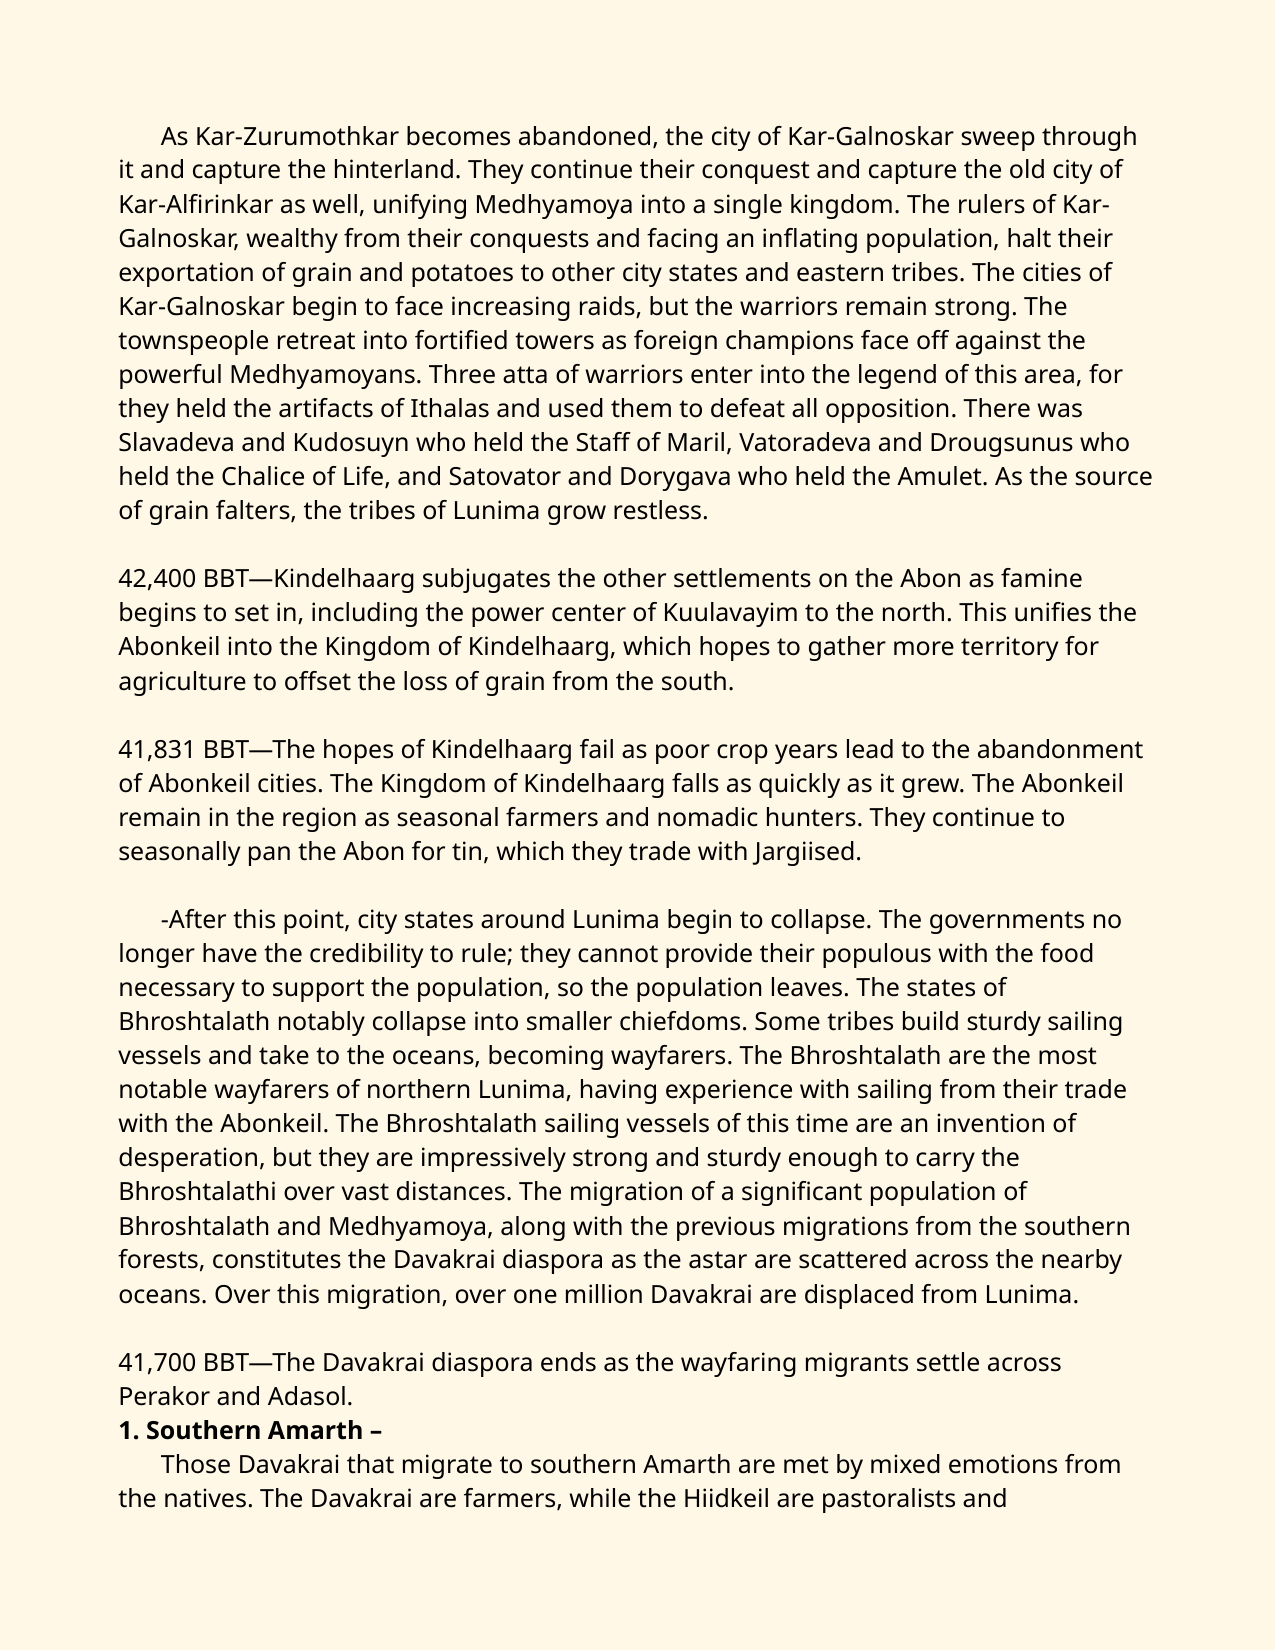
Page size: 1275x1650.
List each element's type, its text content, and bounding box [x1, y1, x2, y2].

text 41,700 BBT—The Davakrai diaspora ends as the wayfaring migrants settle across Perakor and Adasol. [118, 1344, 1157, 1412]
text 1. Southern Amarth – [118, 1412, 1157, 1447]
text -After this point, city states around Lunima begin to collapse. The governments no longer have the credibility to rule; they cannot provide their populous with the food necessary to support the population, so the population leaves. The states of Bhroshtalath notably collapse into smaller chiefdoms. Some tribes build sturdy sailing vessels and take to the oceans, becoming wayfarers. The Bhroshtalath are the most notable wayfarers of northern Lunima, having experience with sailing from their trade with the Abonkeil. The Bhroshtalath sailing vessels of this time are an invention of desperation, but they are impressively strong and sturdy enough to carry the Bhroshtalathi over vast distances. The migration of a significant population of Bhroshtalath and Medhyamoya, along with the previous migrations from the southern forests, constitutes the Davakrai diaspora as the astar are scattered across the nearby oceans. Over this migration, over one million Davakrai are displaced from Lunima. [118, 902, 1157, 1310]
text 41,831 BBT—The hopes of Kindelhaarg fail as poor crop years lead to the abandonment of Abonkeil cities. The Kingdom of Kindelhaarg falls as quickly as it grew. The Abonkeil remain in the region as seasonal farmers and nomadic hunters. They continue to seasonally pan the Abon for tin, which they trade with Jargiised. [118, 731, 1157, 867]
text 42,400 BBT—Kindelhaarg subjugates the other settlements on the Abon as famine begins to set in, including the power center of Kuulavayim to the north. This unifies the Abonkeil into the Kingdom of Kindelhaarg, which hopes to gather more territory for agriculture to offset the loss of grain from the south. [118, 561, 1157, 697]
text As Kar-Zurumothkar becomes abandoned, the city of Kar-Galnoskar sweep through it and capture the hinterland. They continue their conquest and capture the old city of Kar-Alfirinkar as well, unifying Medhyamoya into a single kingdom. The rulers of Kar-Galnoskar, wealthy from their conquests and facing an inflating population, halt their exportation of grain and potatoes to other city states and eastern tribes. The cities of Kar-Galnoskar begin to face increasing raids, but the warriors remain strong. The townspeople retreat into fortified towers as foreign champions face off against the powerful Medhyamoyans. Three atta of warriors enter into the legend of this area, for they held the artifacts of Ithalas and used them to defeat all opposition. There was Slavadeva and Kudosuyn who held the Staff of Maril, Vatoradeva and Drougsunus who held the Chalice of Life, and Satovator and Dorygava who held the Amulet. As the source of grain falters, the tribes of Lunima grow restless. [118, 118, 1157, 527]
text Those Davakrai that migrate to southern Amarth are met by mixed emotions from the natives. The Davakrai are farmers, while the Hiidkeil are pastoralists and [118, 1447, 1157, 1515]
